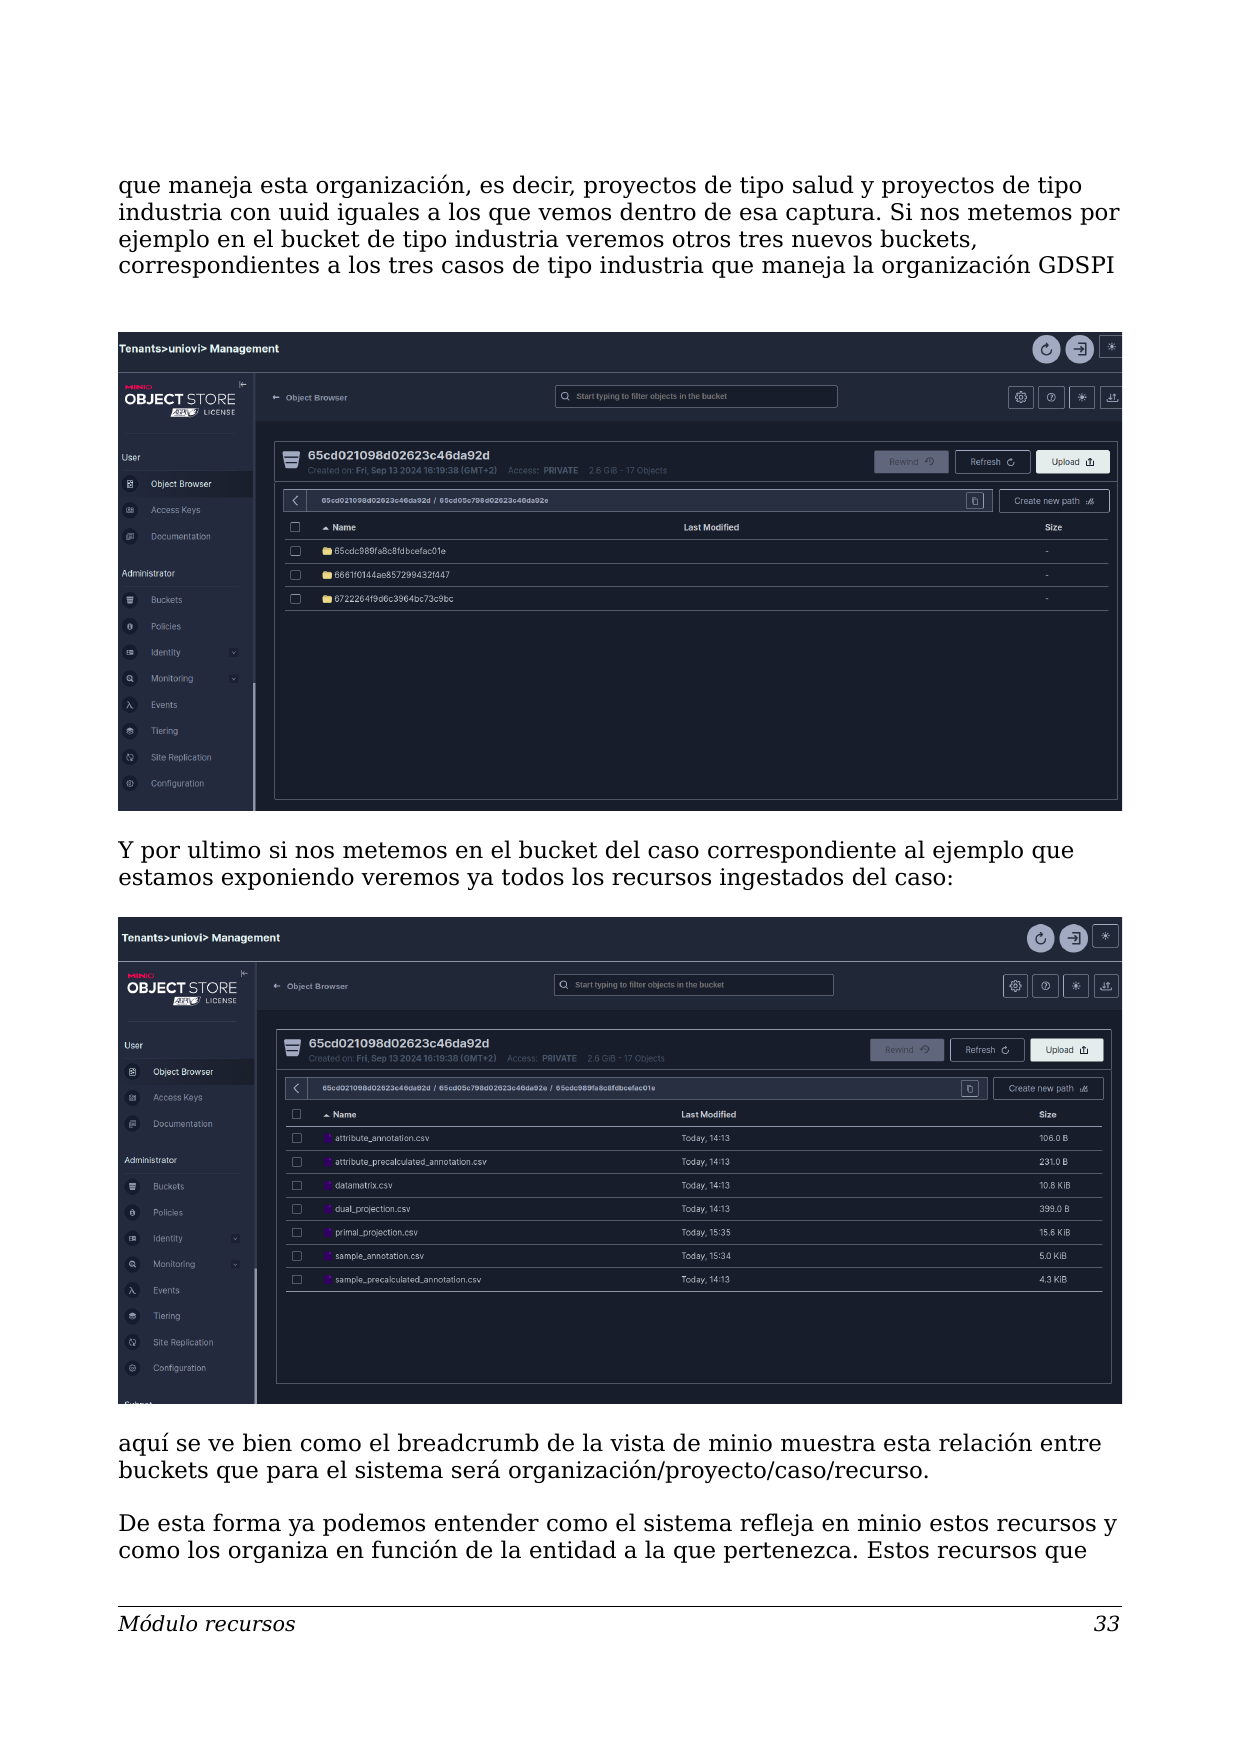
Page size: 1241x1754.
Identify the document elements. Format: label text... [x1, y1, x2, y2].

text que maneja esta organización, es decir, proyectos de tipo salud y proyectos de tipo industria con uuid iguales a los que vemos dentro de esa captura. Si nos metemos por ejemplo en el bucket de tipo industria veremos otros tres nuevos buckets, correspondientes a los tres casos de tipo industria que maneja la organización GDSPI [118, 173, 1122, 279]
text De esta forma ya podemos entender como el sistema refleja en minio estos recursos y como los organiza en función de la entidad a la que pertenezca. Estos recursos que [118, 1510, 1122, 1564]
picture [118, 917, 1123, 1404]
picture [118, 332, 1123, 811]
text Y por ultimo si nos metemos en el bucket del caso correspondiente al ejemplo que estamos exponiendo veremos ya todos los recursos ingestados del caso: [118, 837, 1122, 891]
text aquí se ve bien como el breadcrumb de la vista de minio muestra esta relación entre buckets que para el sistema será organización/proyecto/caso/recurso. [118, 1404, 1122, 1484]
